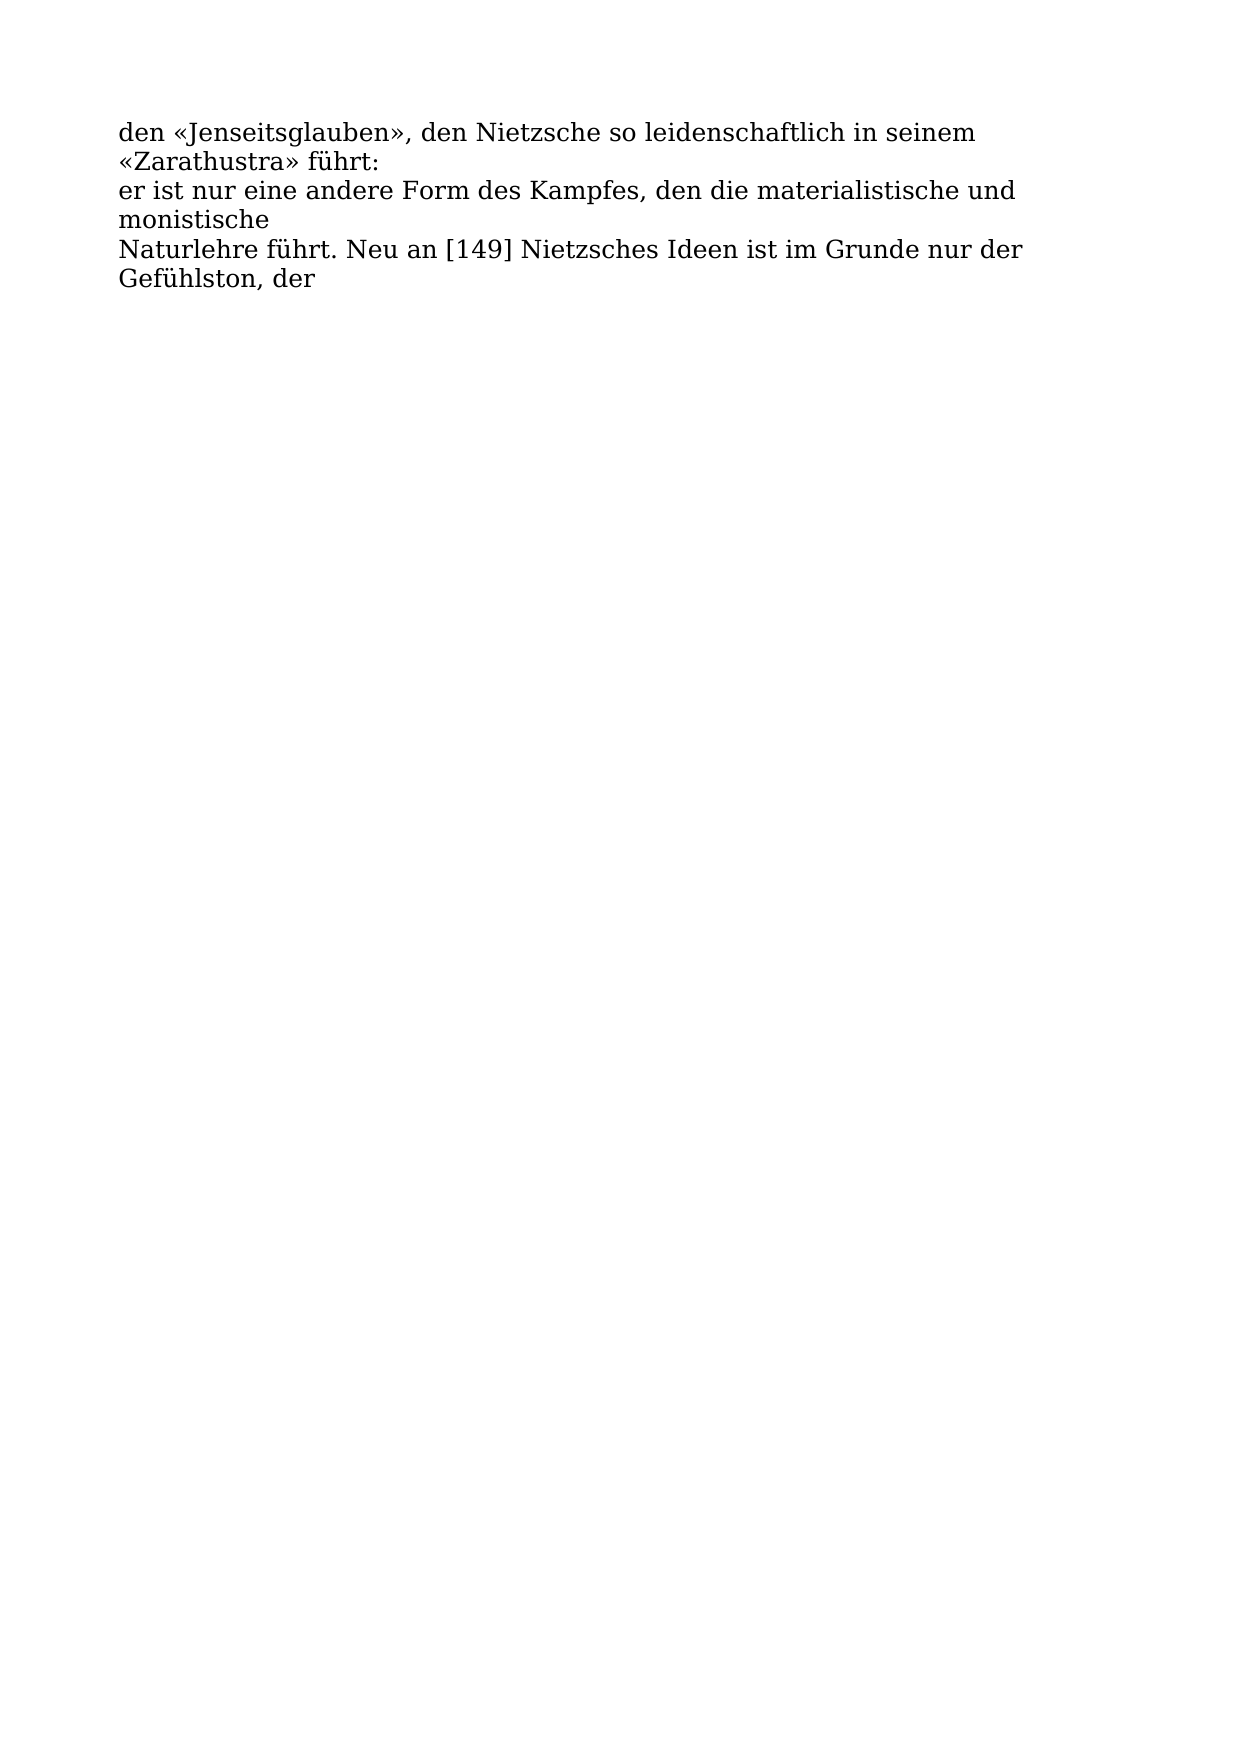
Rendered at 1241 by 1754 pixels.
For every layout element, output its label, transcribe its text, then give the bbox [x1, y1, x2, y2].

text den «Jenseitsglauben», den Nietzsche so leidenschaftlich in seinem «Zarathustra» führt: [118, 118, 1122, 176]
text er ist nur eine andere Form des Kampfes, den die materialistische und monistische [118, 176, 1122, 235]
text Naturlehre führt. Neu an [149] Nietzsches Ideen ist im Grunde nur der Gefühlston, der [118, 235, 1122, 293]
